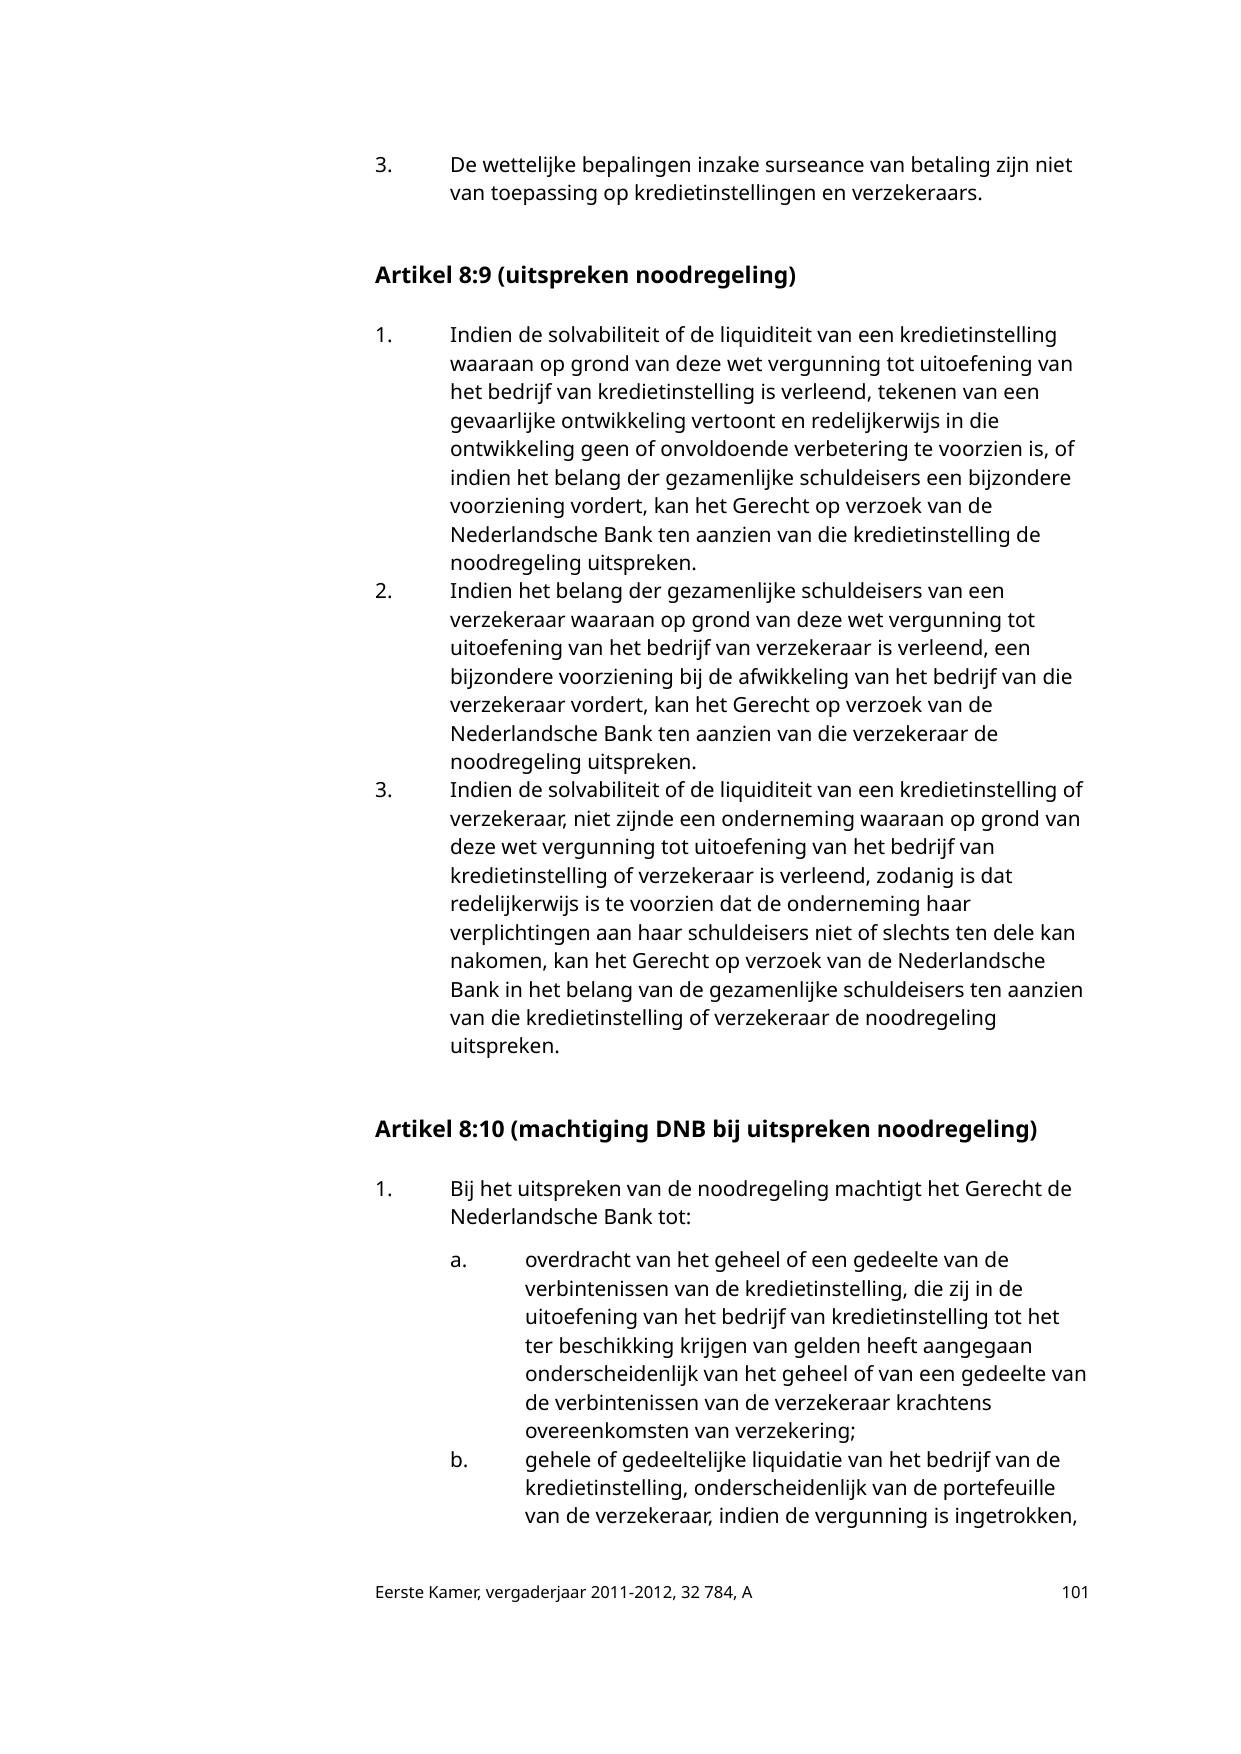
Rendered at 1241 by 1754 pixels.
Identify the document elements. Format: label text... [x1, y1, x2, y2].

list Indien de solvabiliteit of de liquiditeit van een kredietinstelling waaraan op grond van deze wet vergunning tot uitoefening van het bedrijf van kredietinstelling is verleend, tekenen van een gevaarlijke ontwikkeling vertoont en redelijkerwijs in die ontwikkeling geen of onvoldoende verbetering te voorzien is, of indien het belang der gezamenlijke schuldeisers een bijzondere voorziening vordert, kan het Gerecht op verzoek van de Nederlandsche Bank ten aanzien van die kredietinstelling de noodregeling uitspreken. [375, 321, 1090, 577]
list Indien het belang der gezamenlijke schuldeisers van een verzekeraar waaraan op grond van deze wet vergunning tot uitoefening van het bedrijf van verzekeraar is verleend, een bijzondere voorziening bij de afwikkeling van het bedrijf van die verzekeraar vordert, kan het Gerecht op verzoek van de Nederlandsche Bank ten aanzien van die verzekeraar de noodregeling uitspreken. [375, 577, 1090, 776]
list Indien de solvabiliteit of de liquiditeit van een kredietinstelling of verzekeraar, niet zijnde een onderneming waaraan op grond van deze wet vergunning tot uitoefening van het bedrijf van kredietinstelling of verzekeraar is verleend, zodanig is dat redelijkerwijs is te voorzien dat de onderneming haar verplichtingen aan haar schuldeisers niet of slechts ten dele kan nakomen, kan het Gerecht op verzoek van de Nederlandsche Bank in het belang van de gezamenlijke schuldeisers ten aanzien van die kredietinstelling of verzekeraar de noodregeling uitspreken. [375, 776, 1090, 1060]
subtitle Artikel 8:10 (machtiging DNB bij uitspreken noodregeling) [375, 1112, 1090, 1144]
list gehele of gedeeltelijke liquidatie van het bedrijf van de kredietinstelling, onderscheidenlijk van de portefeuille van de verzekeraar, indien de vergunning is ingetrokken, of [450, 1445, 1090, 1530]
list Bij het uitspreken van de noodregeling machtigt het Gerecht de Nederlandsche Bank tot: [375, 1174, 1090, 1231]
list overdracht van het geheel of een gedeelte van de verbintenissen van de kredietinstelling, die zij in de uitoefening van het bedrijf van kredietinstelling tot het ter beschikking krijgen van gelden heeft aangegaan onderscheidenlijk van het geheel of van een gedeelte van de verbintenissen van de verzekeraar krachtens overeenkomsten van verzekering; [450, 1246, 1090, 1445]
subtitle Artikel 8:9 (uitspreken noodregeling) [375, 259, 1090, 291]
list De wettelijke bepalingen inzake surseance van betaling zijn niet van toepassing op kredietinstellingen en verzekeraars. [375, 150, 1090, 207]
